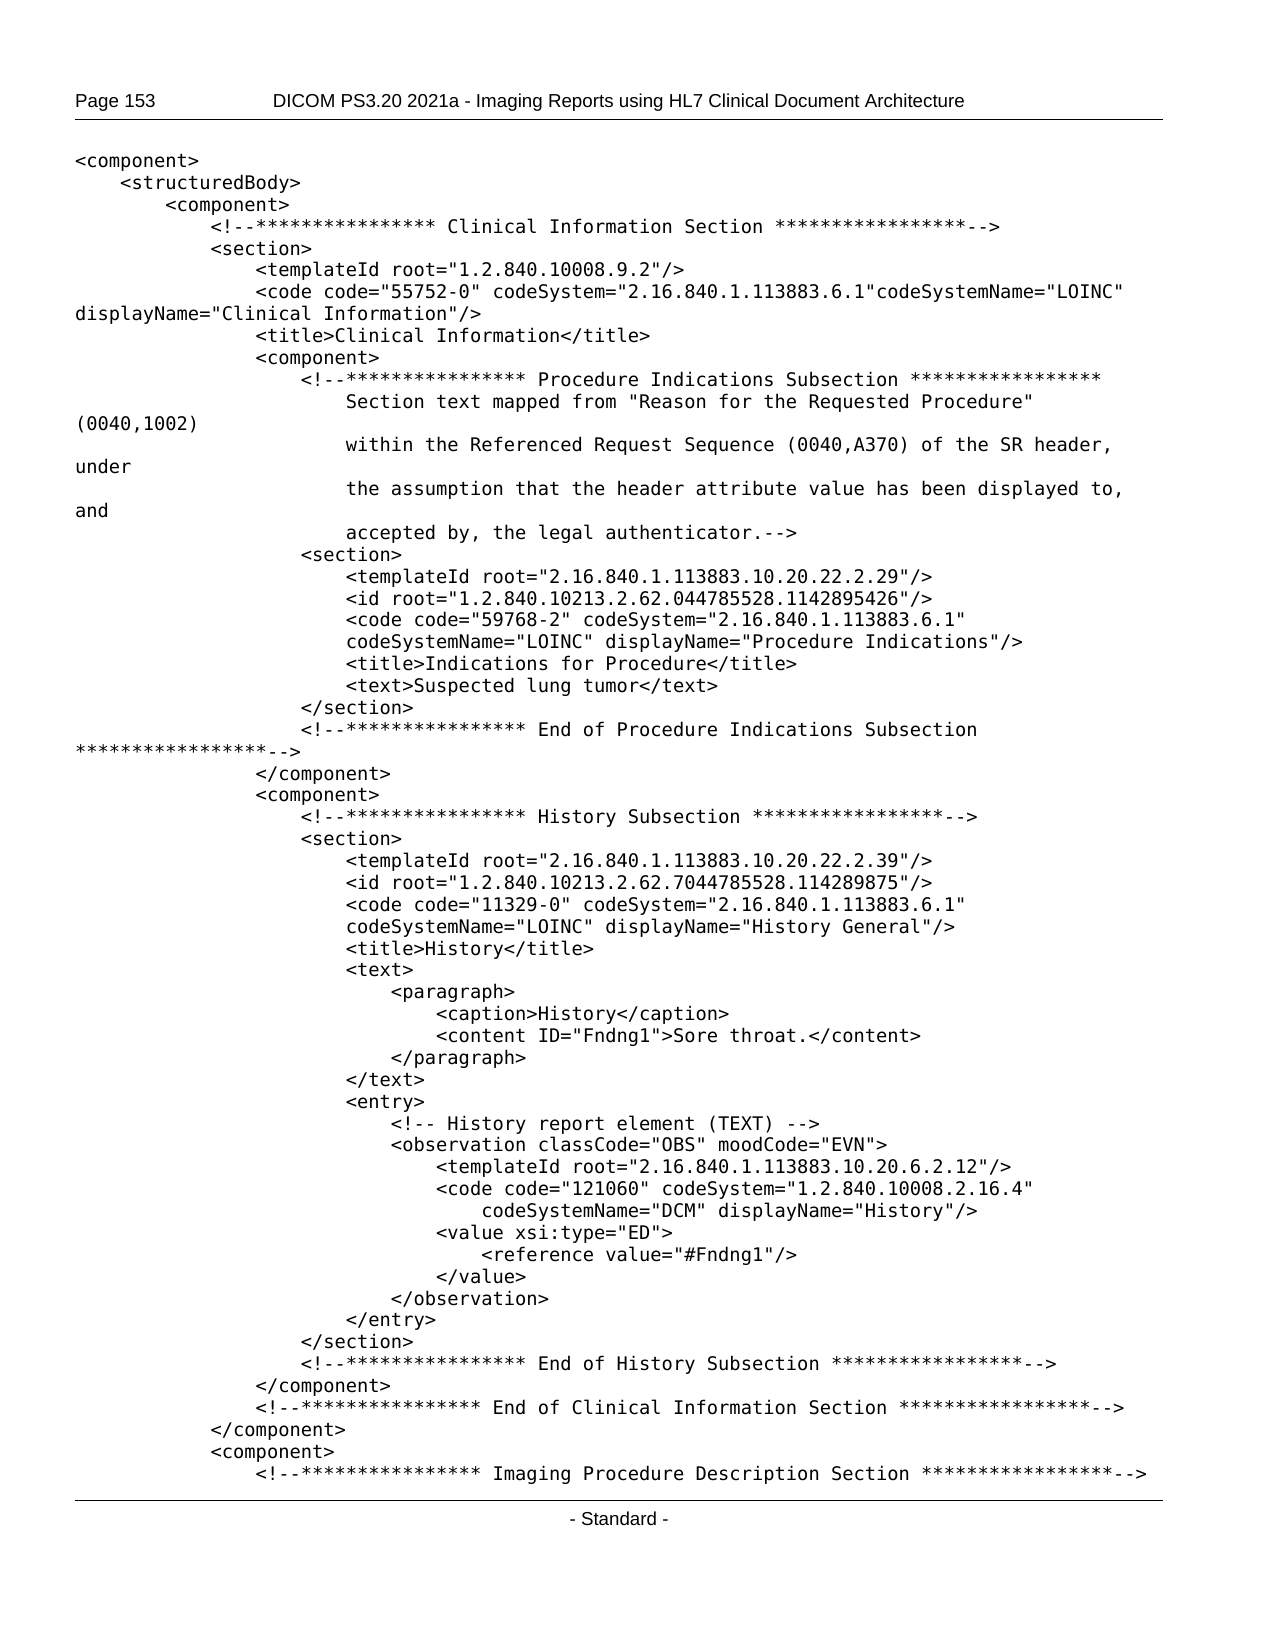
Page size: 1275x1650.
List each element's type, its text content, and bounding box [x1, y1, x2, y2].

text <component> <structuredBody> <component> <!--**************** Clinical Information Section *****************--> <section> <templateId root="1.2.840.10008.9.2"/> <code code="55752-0" codeSystem="2.16.840.1.113883.6.1"codeSystemName="LOINC" displayName="Clinical Information"/> <title>Clinical Information</title> <component> <!--**************** Procedure Indications Subsection ***************** Section text mapped from "Reason for the Requested Procedure" (0040,1002) within the Referenced Request Sequence (0040,A370) of the SR header, under the assumption that the header attribute value has been displayed to, and accepted by, the legal authenticator.--> <section> <templateId root="2.16.840.1.113883.10.20.22.2.29"/> <id root="1.2.840.10213.2.62.044785528.1142895426"/> <code code="59768-2" codeSystem="2.16.840.1.113883.6.1" codeSystemName="LOINC" displayName="Procedure Indications"/> <title>Indications for Procedure</title> <text>Suspected lung tumor</text> </section> <!--**************** End of Procedure Indications Subsection *****************--> </component> <component> <!--**************** History Subsection *****************--> <section> <templateId root="2.16.840.1.113883.10.20.22.2.39"/> <id root="1.2.840.10213.2.62.7044785528.114289875"/> <code code="11329-0" codeSystem="2.16.840.1.113883.6.1" codeSystemName="LOINC" displayName="History General"/> <title>History</title> <text> <paragraph> <caption>History</caption> <content ID="Fndng1">Sore throat.</content> </paragraph> </text> <entry> <!-- History report element (TEXT) --> <observation classCode="OBS" moodCode="EVN"> <templateId root="2.16.840.1.113883.10.20.6.2.12"/> <code code="121060" codeSystem="1.2.840.10008.2.16.4" codeSystemName="DCM" displayName="History"/> <value xsi:type="ED"> <reference value="#Fndng1"/> </value> </observation> </entry> </section> <!--**************** End of History Subsection *****************--> </component> <!--**************** End of Clinical Information Section *****************--> </component> <component> <!--**************** Imaging Procedure Description Section *****************--> [75, 150, 1162, 1484]
